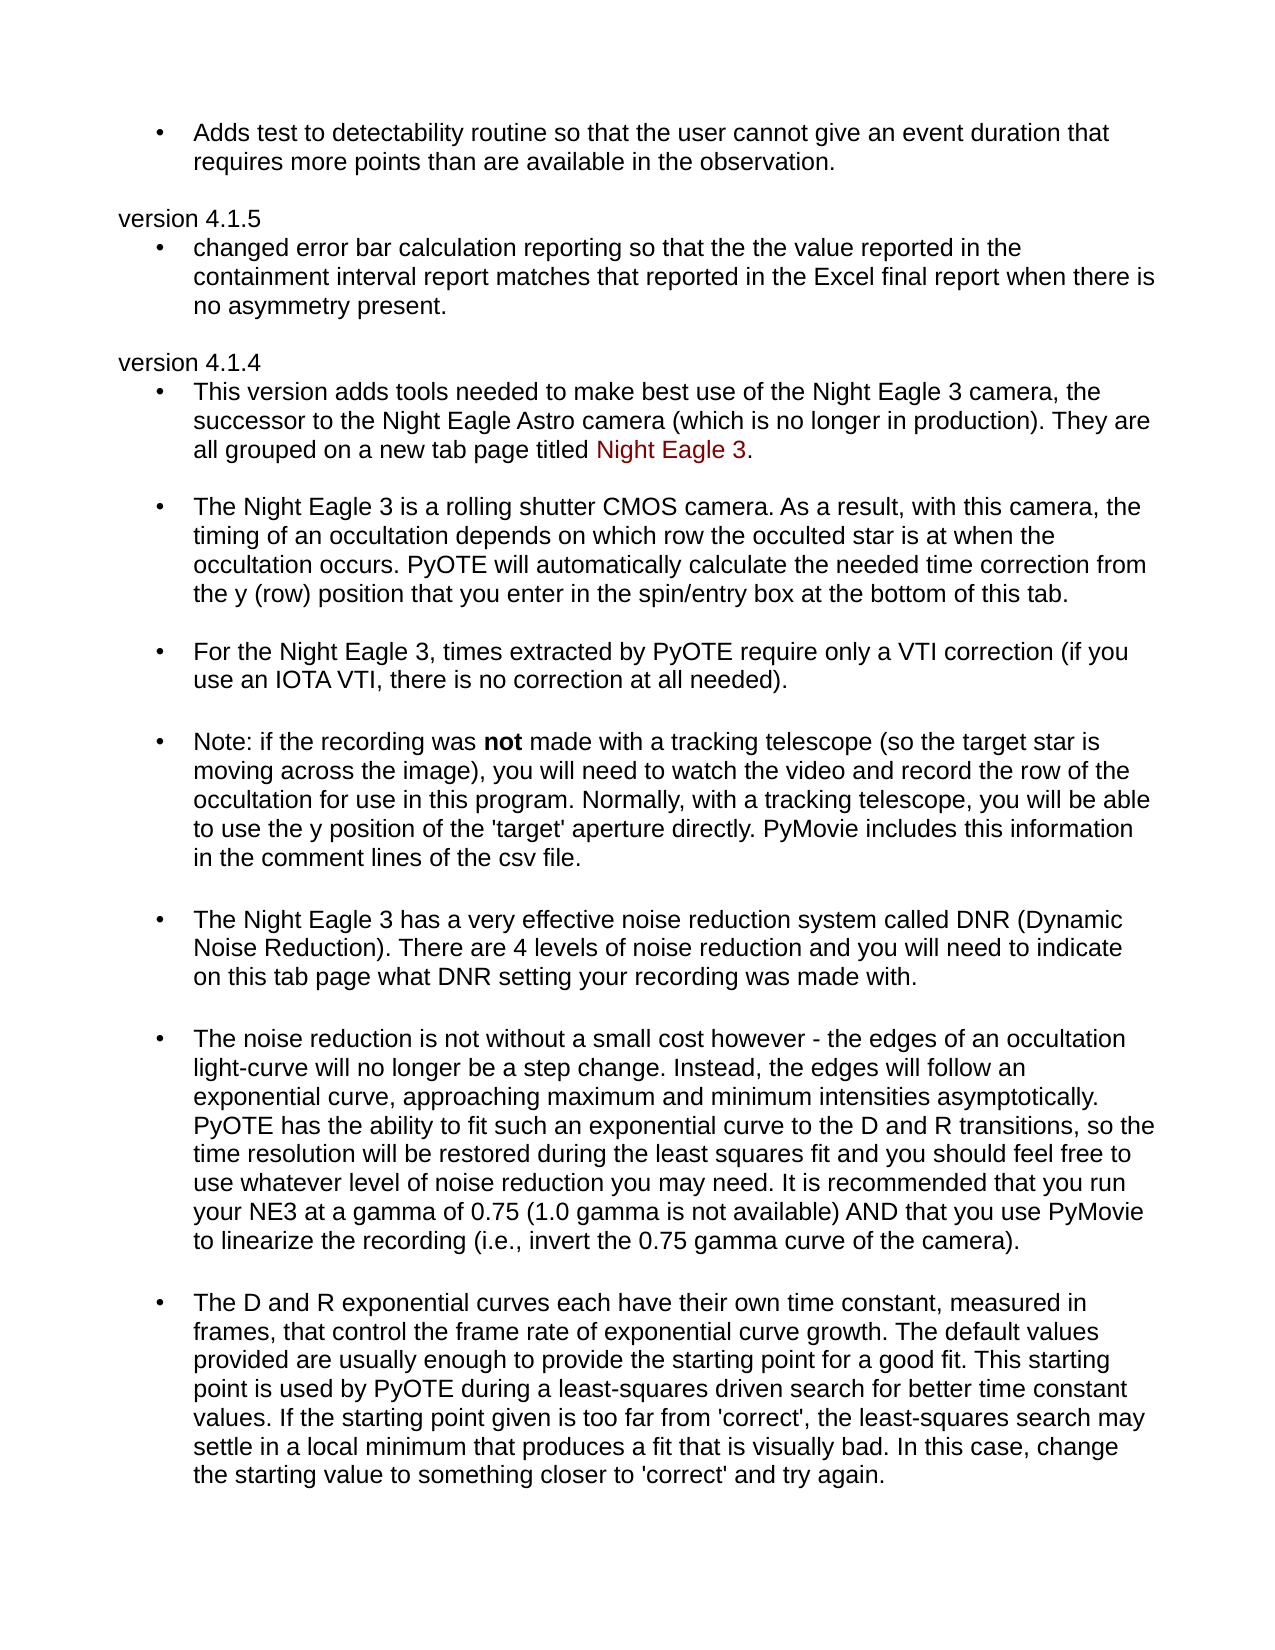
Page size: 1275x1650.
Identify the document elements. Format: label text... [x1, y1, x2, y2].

list Note: if the recording was not made with a tracking telescope (so the target star is moving across the image), you will need to watch the video and record the row of the occultation for use in this program. Normally, with a tracking telescope, you will be able to use the y position of the 'target' aperture directly. PyMovie includes this information in the comment lines of the csv file. [156, 727, 1157, 871]
list The noise reduction is not without a small cost however - the edges of an occultation light-curve will no longer be a step change. Instead, the edges will follow an exponential curve, approaching maximum and minimum intensities asymptotically. PyOTE has the ability to fit such an exponential curve to the D and R transitions, so the time resolution will be restored during the least squares fit and you should feel free to use whatever level of noise reduction you may need. It is recommended that you run your NE3 at a gamma of 0.75 (1.0 gamma is not available) AND that you use PyMovie to linearize the recording (i.e., invert the 0.75 gamma curve of the camera). [156, 1024, 1157, 1254]
list The Night Eagle 3 has a very effective noise reduction system called DNR (Dynamic Noise Reduction). There are 4 levels of noise reduction and you will need to indicate on this tab page what DNR setting your recording was made with. [156, 904, 1157, 991]
text version 4.1.4 [118, 348, 1157, 377]
list For the Night Eagle 3, times extracted by PyOTE require only a VTI correction (if you use an IOTA VTI, there is no correction at all needed). [156, 636, 1157, 694]
text version 4.1.5 [118, 204, 1157, 233]
list Adds test to detectability routine so that the user cannot give an event duration that requires more points than are available in the observation. [156, 118, 1157, 204]
list The Night Eagle 3 is a rolling shutter CMOS camera. As a result, with this camera, the timing of an occultation depends on which row the occulted star is at when the occultation occurs. PyOTE will automatically calculate the needed time correction from the y (row) position that you enter in the spin/entry box at the bottom of this tab. [156, 492, 1157, 607]
list This version adds tools needed to make best use of the Night Eagle 3 camera, the successor to the Night Eagle Astro camera (which is no longer in production). They are all grouped on a new tab page titled Night Eagle 3. [156, 377, 1157, 492]
list changed error bar calculation reporting so that the the value reported in the containment interval report matches that reported in the Excel final report when there is no asymmetry present. [156, 233, 1157, 319]
list The D and R exponential curves each have their own time constant, measured in frames, that control the frame rate of exponential curve growth. The default values provided are usually enough to provide the starting point for a good fit. This starting point is used by PyOTE during a least-squares driven search for better time constant values. If the starting point given is too far from 'correct', the least-squares search may settle in a local minimum that produces a fit that is visually bad. In this case, change the starting value to something closer to 'correct' and try again. [156, 1288, 1157, 1489]
